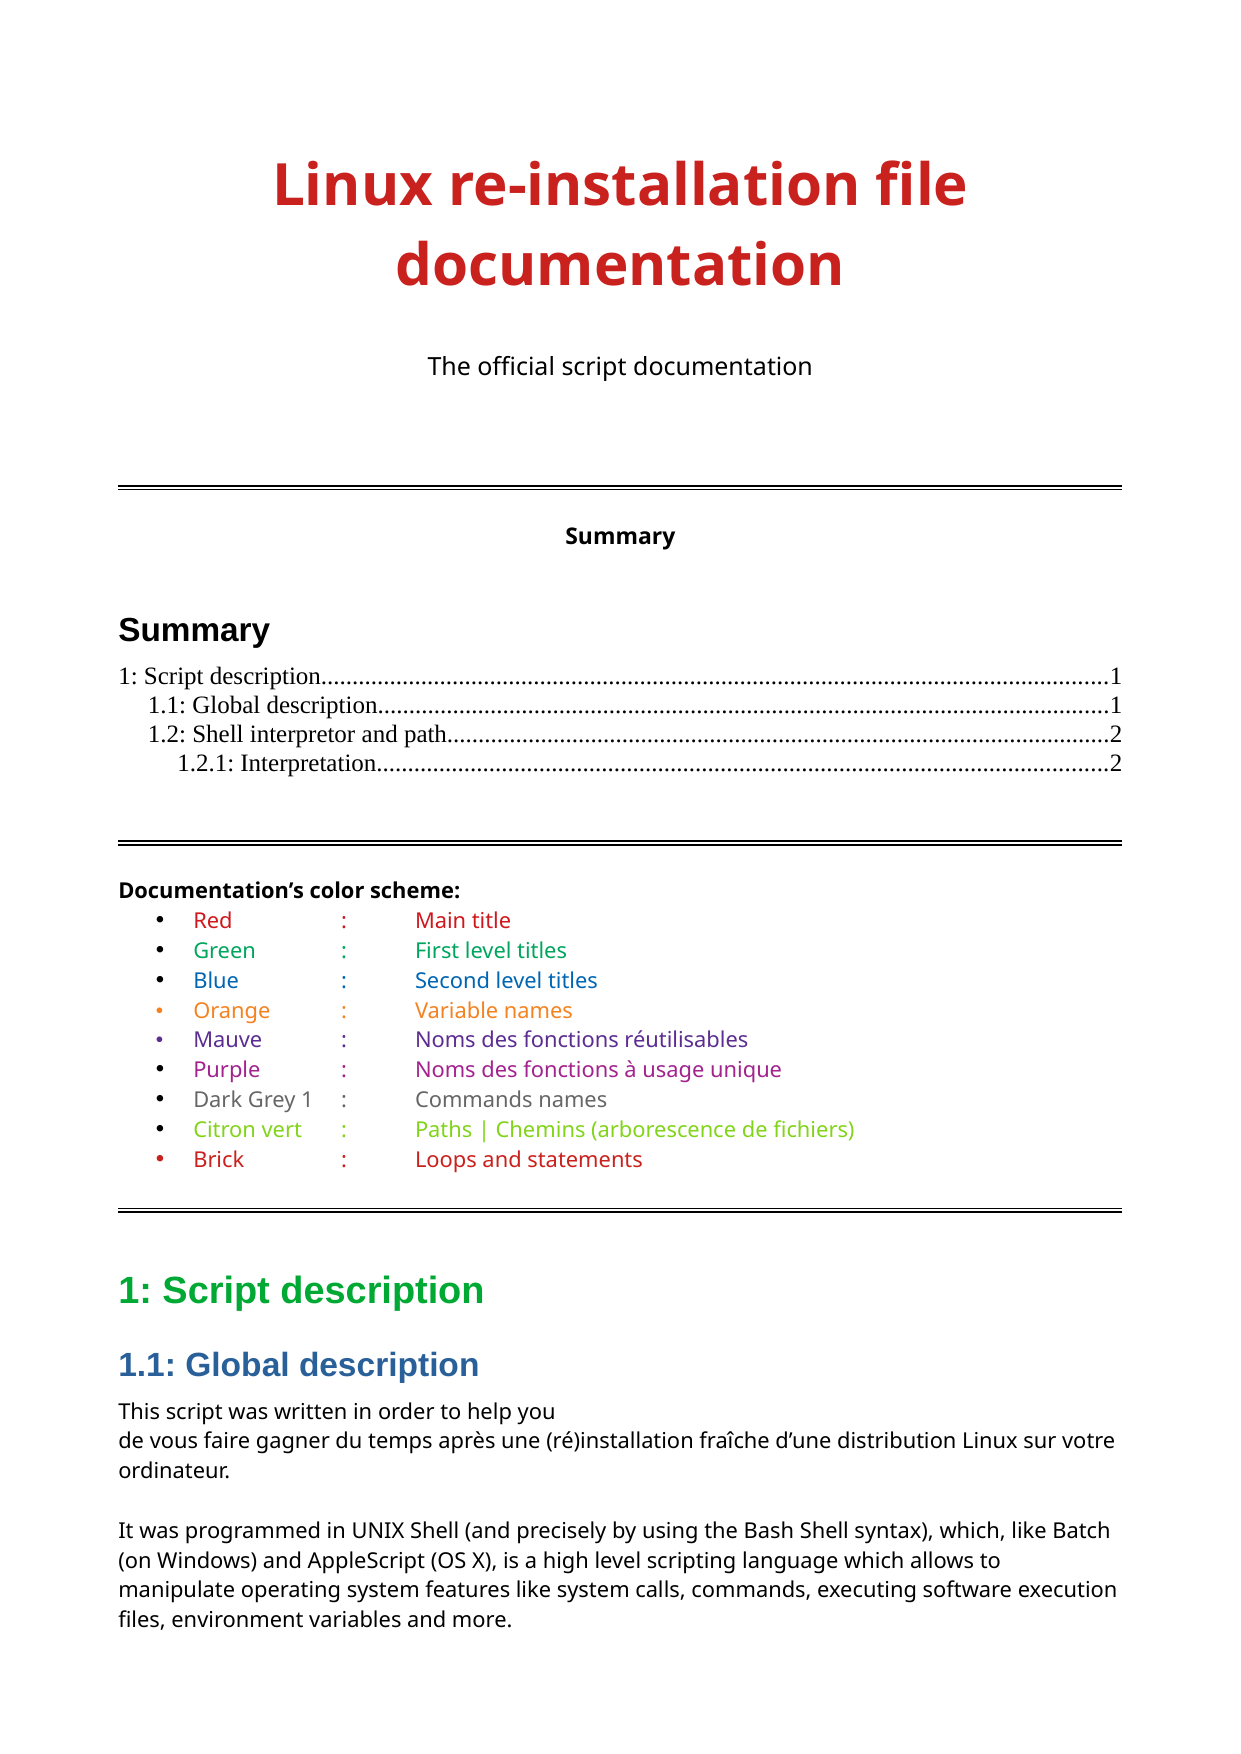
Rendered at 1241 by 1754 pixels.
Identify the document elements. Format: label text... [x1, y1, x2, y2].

text de vous faire gagner du temps après une (ré)installation fraîche d’une distribution Linux sur votre ordinateur. [118, 1426, 1122, 1485]
text 1: Script description 1 [118, 661, 1122, 690]
list Red : Main title [156, 905, 1122, 935]
text This script was written in order to help you [118, 1396, 1122, 1426]
subtitle Summary [118, 610, 1122, 649]
list Dark Grey 1 : Commands names [156, 1084, 1122, 1114]
text The official script documentation [118, 349, 1122, 383]
list Brick : Loops and statements [156, 1143, 1122, 1173]
text 1.2: Shell interpretor and path 2 [148, 719, 1122, 748]
subtitle 1: Script description [118, 1268, 1122, 1311]
list Citron vert : Paths | Chemins (arborescence de fichiers) [156, 1114, 1122, 1143]
list Blue : Second level titles [156, 965, 1122, 994]
text 1.1: Global description 1 [148, 690, 1122, 719]
list Orange : Variable names [156, 994, 1122, 1024]
list Green : First level titles [156, 935, 1122, 965]
list Purple : Noms des fonctions à usage unique [156, 1054, 1122, 1084]
title Linux re-installation file documentation [118, 143, 1122, 302]
text Documentation’s color scheme: [118, 875, 1122, 905]
text It was programmed in UNIX Shell (and precisely by using the Bash Shell syntax), which, like Batch (on Windows) and AppleScript (OS X), is a high level scripting language which allows to manipulate operating system features like system calls, commands, executing software execution files, environment variables and more. [118, 1515, 1122, 1634]
subtitle 1.1: Global description [118, 1344, 1122, 1383]
text 1.2.1: Interpretation 2 [177, 748, 1122, 776]
list Mauve : Noms des fonctions réutilisables [156, 1024, 1122, 1054]
text Summary [118, 520, 1122, 551]
